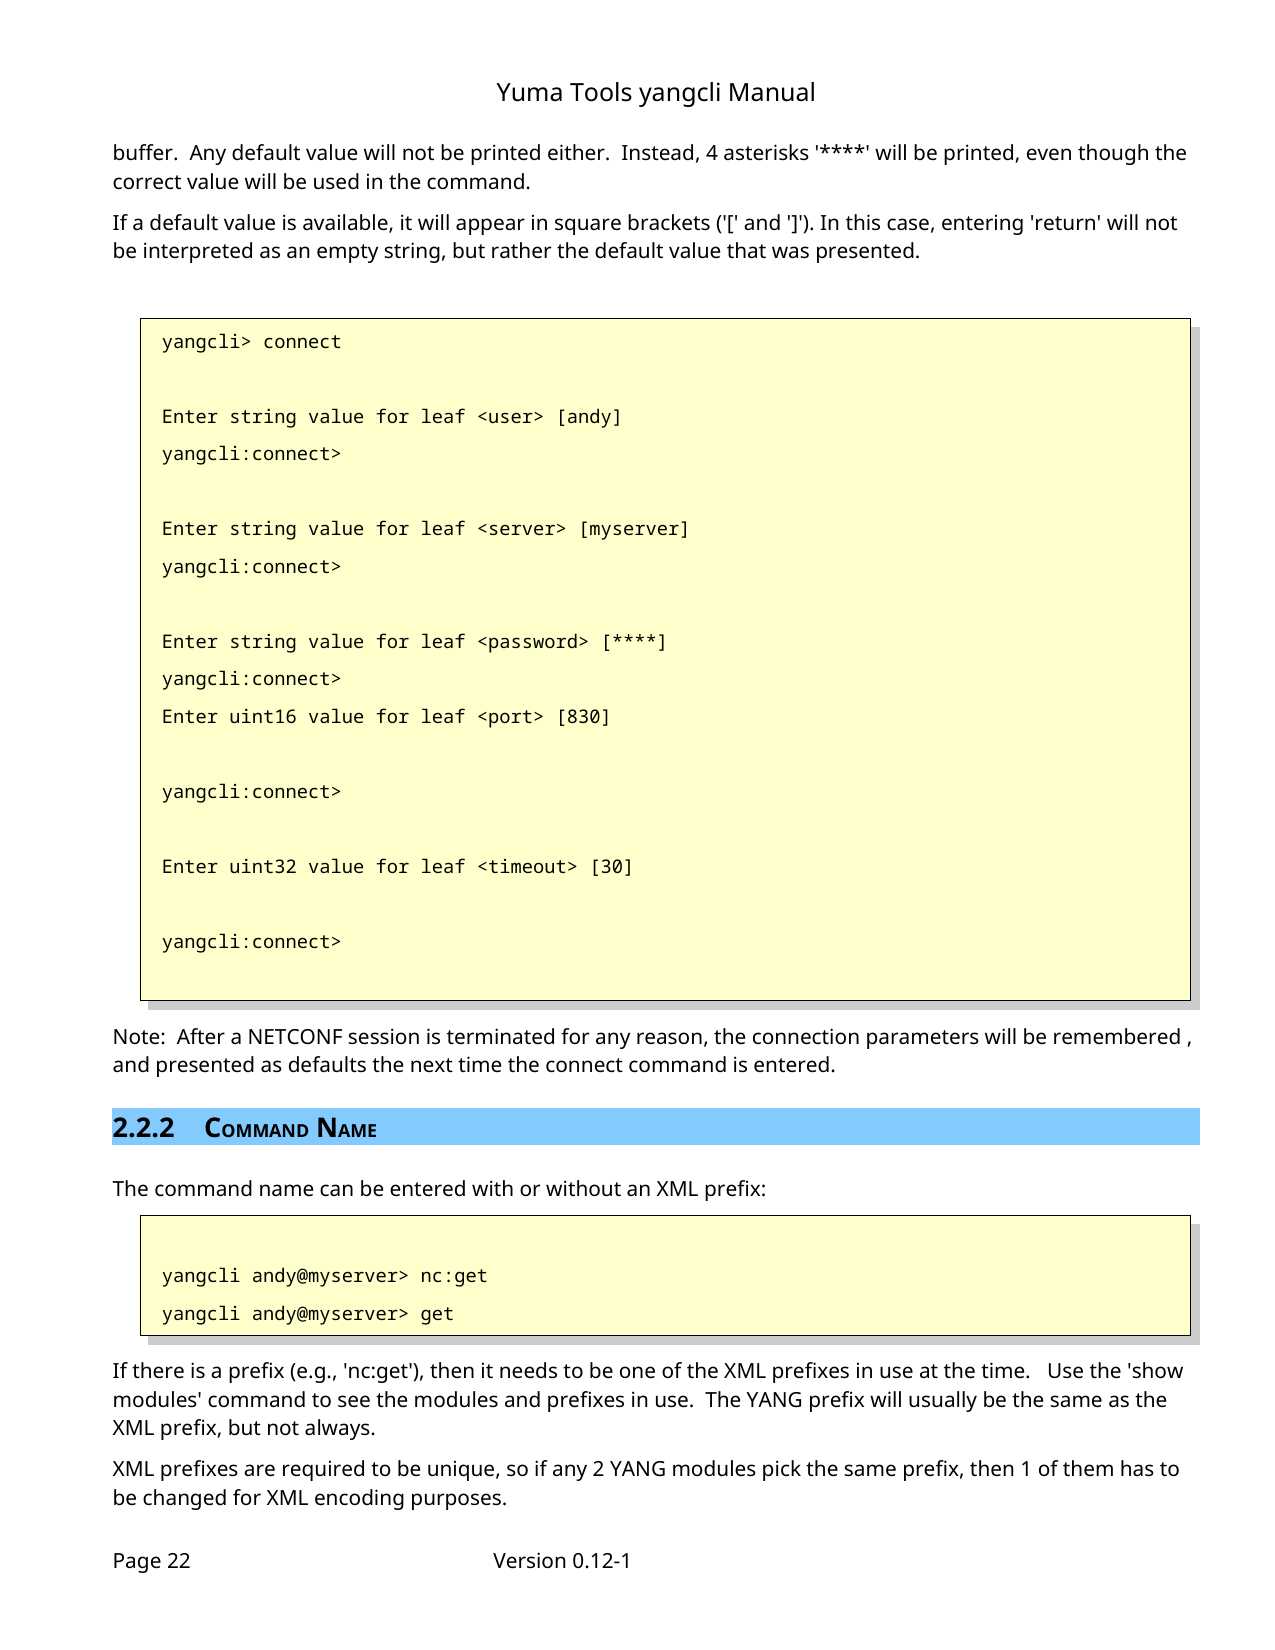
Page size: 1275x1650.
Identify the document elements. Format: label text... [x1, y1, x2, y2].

text Enter uint32 value for leaf <timeout> [30] [141, 843, 1190, 879]
text yangcli:connect> [141, 768, 1190, 804]
text yangcli:connect> [141, 918, 1190, 954]
text XML prefixes are required to be unique, so if any 2 YANG modules pick the same prefix, then 1 of them has to be changed for XML encoding purposes. [112, 1454, 1200, 1511]
text yangcli andy@myserver> get [141, 1290, 1190, 1335]
text Note: After a NETCONF session is terminated for any reason, the connection parameters will be remembered , and presented as defaults the next time the connect command is entered. [112, 1022, 1200, 1079]
text If there is a prefix (e.g., 'nc:get'), then it needs to be one of the XML prefixes in use at the time. Use the 'show modules' command to see the modules and prefixes in use. The YANG prefix will usually be the same as the XML prefix, but not always. [112, 1357, 1200, 1442]
text yangcli:connect> [141, 431, 1190, 466]
text Enter string value for leaf <user> [andy] [141, 393, 1190, 429]
text Enter string value for leaf <password> [****] [141, 618, 1190, 654]
text Enter uint16 value for leaf <port> [830] [141, 693, 1190, 729]
text The command name can be entered with or without an XML prefix: [112, 1174, 1200, 1203]
subtitle Command Name [112, 1108, 1200, 1145]
text Enter string value for leaf <server> [myserver] [141, 506, 1190, 541]
text yangcli:connect> [141, 656, 1190, 691]
text yangcli> connect [141, 319, 1190, 354]
text yangcli andy@myserver> nc:get [141, 1253, 1190, 1288]
text If a default value is available, it will appear in square brackets ('[' and ']'). In this case, entering 'return' will not be interpreted as an empty string, but rather the default value that was presented. [112, 208, 1200, 265]
text buffer. Any default value will not be printed either. Instead, 4 asterisks '****' will be printed, even though the correct value will be used in the command. [112, 138, 1200, 195]
text yangcli:connect> [141, 543, 1190, 579]
